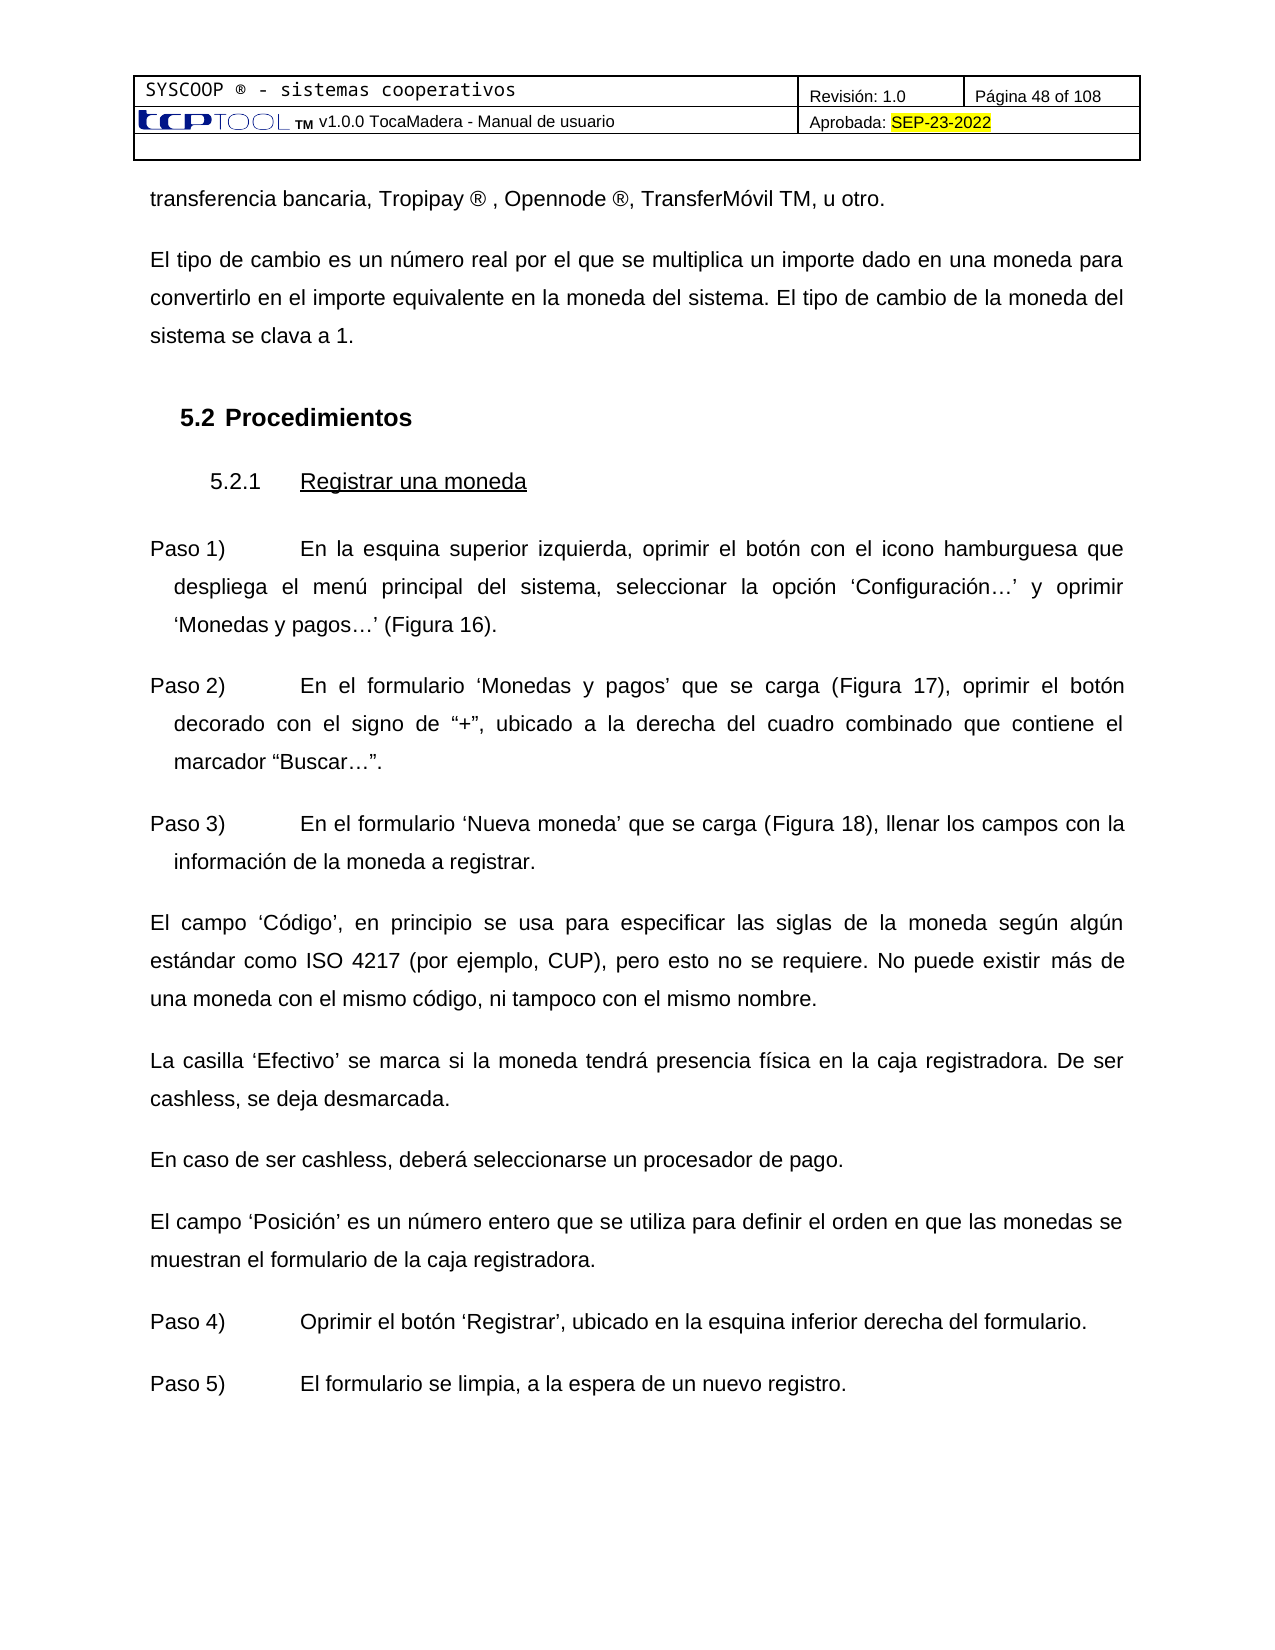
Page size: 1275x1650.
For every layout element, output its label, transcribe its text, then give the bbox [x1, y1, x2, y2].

subtitle Registrar una moneda [210, 468, 1125, 494]
text transferencia bancaria, Tropipay ® , Opennode ®, TransferMóvil TM, u otro. [150, 186, 1125, 211]
text El tipo de cambio es un número real por el que se multiplica un importe dado en una moneda para convertirlo en el importe equivalente en la moneda del sistema. El tipo de cambio de la moneda del sistema se clava a 1. [150, 247, 1125, 348]
text En caso de ser cashless, deberá seleccionarse un procesador de pago. [150, 1147, 1125, 1172]
list En la esquina superior izquierda, oprimir el botón con el icono hamburguesa que despliega el menú principal del sistema, seleccionar la opción ‘Configuración…’ y oprimir ‘Monedas y pagos…’ (Figura 16). [150, 536, 1125, 637]
subtitle Procedimientos [180, 403, 1125, 432]
text El campo ‘Código’, en principio se usa para especificar las siglas de la moneda según algún estándar como ISO 4217 (por ejemplo, CUP), pero esto no se requiere. No puede existir más de una moneda con el mismo código, ni tampoco con el mismo nombre. [150, 910, 1125, 1011]
list En el formulario ‘Nueva moneda’ que se carga (Figura 18), llenar los campos con la información de la moneda a registrar. [150, 811, 1125, 874]
list El formulario se limpia, a la espera de un nuevo registro. [150, 1370, 1125, 1396]
list En el formulario ‘Monedas y pagos’ que se carga (Figura 17), oprimir el botón decorado con el signo de “+”, ubicado a la derecha del cuadro combinado que contiene el marcador “Buscar…”. [150, 673, 1125, 774]
picture [138, 110, 290, 130]
text El campo ‘Posición’ es un número entero que se utiliza para definir el orden en que las monedas se muestran el formulario de la caja registradora. [150, 1209, 1125, 1272]
text La casilla ‘Efectivo’ se marca si la moneda tendrá presencia física en la caja registradora. De ser cashless, se deja desmarcada. [150, 1048, 1125, 1111]
list Oprimir el botón ‘Registrar’, ubicado en la esquina inferior derecha del formulario. [150, 1309, 1125, 1334]
